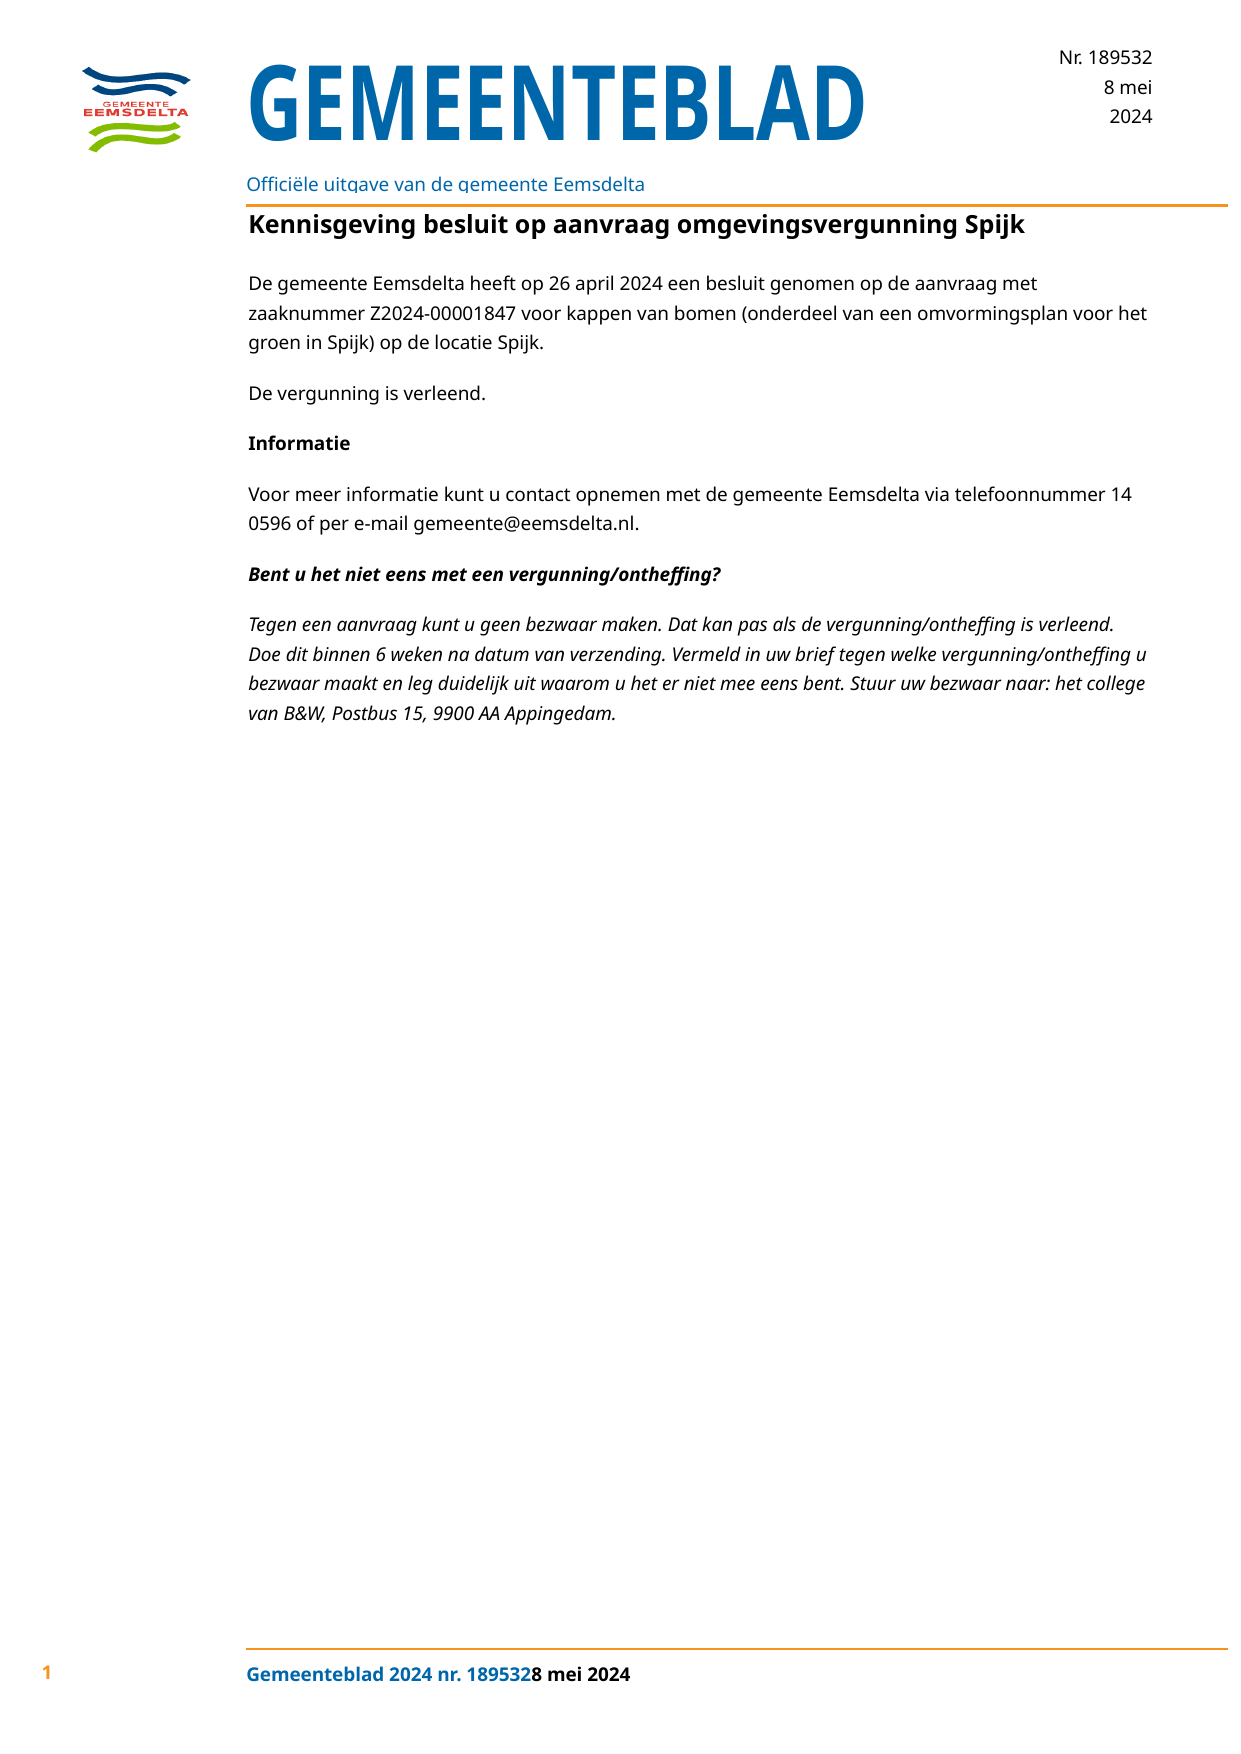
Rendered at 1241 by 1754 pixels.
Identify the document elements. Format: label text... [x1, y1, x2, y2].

text Voor meer informatie kunt u contact opnemen met de gemeente Eemsdelta via telefoonnummer 14 0596 of per e-mail gemeente@eemsdelta.nl. [248, 481, 1152, 536]
text Kennisgeving besluit op aanvraag omgevingsvergunning Spijk [248, 207, 1152, 241]
picture [41, 47, 231, 172]
text De gemeente Eemsdelta heeft op 26 april 2024 een besluit genomen op de aanvraag met zaaknummer Z2024-00001847 voor kappen van bomen (onderdeel van een omvormingsplan voor het groen in Spijk) op de locatie Spijk. [248, 270, 1152, 355]
text Bent u het niet eens met een vergunning/ontheffing? [248, 561, 1152, 586]
text De vergunning is verleend. [248, 380, 1152, 406]
text Tegen een aanvraag kunt u geen bezwaar maken. Dat kan pas als de vergunning/ontheffing is verleend. Doe dit binnen 6 weken na datum van verzending. Vermeld in uw brief tegen welke vergunning/ontheffing u bezwaar maakt en leg duidelijk uit waarom u het er niet mee eens bent. Stuur uw bezwaar naar: het college van B&W, Postbus 15, 9900 AA Appingedam. [248, 611, 1152, 726]
text Informatie [248, 430, 1152, 456]
